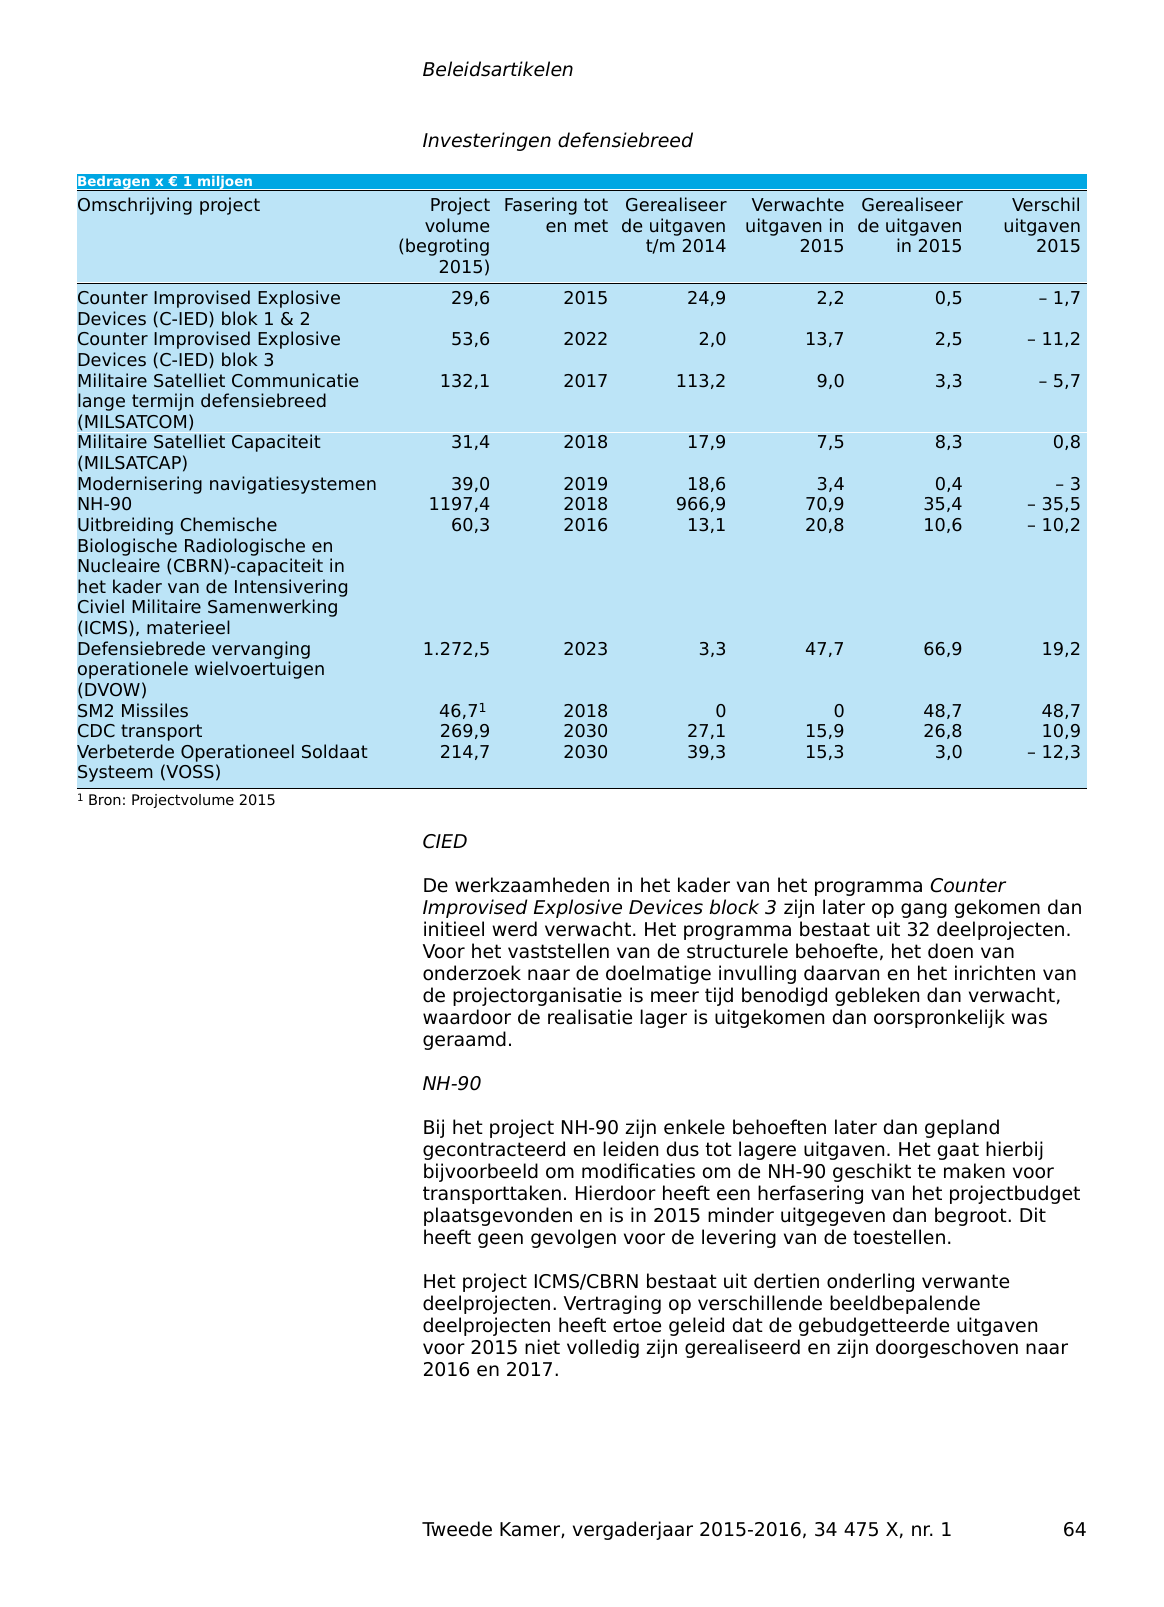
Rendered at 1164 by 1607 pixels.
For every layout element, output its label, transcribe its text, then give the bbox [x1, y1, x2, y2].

table_cell – 10,2 [969, 515, 1087, 639]
table_cell 48,7 [969, 701, 1087, 721]
table_cell Modernisering navigatiesystemen [77, 474, 378, 494]
table_cell 31,4 [378, 433, 496, 474]
table_cell 15,3 [732, 742, 850, 788]
table_cell 9,0 [732, 371, 850, 432]
text De werkzaamheden in het kader van het programma Counter Improvised Explosive Devices block 3 zijn later op gang gekomen dan initieel werd verwacht. Het programma bestaat uit 32 deelprojecten. Voor het vaststellen van de structurele behoefte, het doen van onderzoek naar de doelmatige invulling daarvan en het inrichten van de projectorganisatie is meer tijd benodigd gebleken dan verwacht, waardoor de realisatie lager is uitgekomen dan oorspronkelijk was geraamd. [422, 875, 1087, 1051]
table_cell – 3 [969, 474, 1087, 494]
table_cell 3,4 [732, 474, 850, 494]
table_cell Gerealiseerde uitgaven t/m 2014 [614, 191, 732, 282]
table_cell 13,7 [732, 329, 850, 371]
table_cell 70,9 [732, 494, 850, 515]
table_cell 66,9 [850, 639, 968, 701]
table_cell Verbeterde Operationeel Soldaat Systeem (VOSS) [77, 742, 378, 788]
table_cell Defensiebrede vervanging operationele wielvoertuigen (DVOW) [77, 639, 378, 701]
table_cell 1.272,5 [378, 639, 496, 701]
table_cell CDC transport [77, 721, 378, 742]
table_cell Verschil uitgaven 2015 [969, 191, 1087, 282]
table_cell 2018 [496, 494, 614, 515]
table_cell 60,3 [378, 515, 496, 639]
table_cell 3,0 [850, 742, 968, 788]
table_cell 2,2 [732, 284, 850, 329]
table_cell 1 Bron: Projectvolume 2015 [77, 789, 1087, 809]
table_cell 2018 [496, 433, 614, 474]
subtitle NH-90 [422, 1073, 1087, 1095]
table_cell 0,5 [850, 284, 968, 329]
table_cell 18,6 [614, 474, 732, 494]
table_cell 17,9 [614, 433, 732, 474]
table_cell 48,7 [850, 701, 968, 721]
table_cell 269,9 [378, 721, 496, 742]
table_cell 132,1 [378, 371, 496, 432]
subtitle Investeringen defensiebreed [422, 130, 1087, 152]
table_cell Militaire Satelliet Communicatie lange termijn defensiebreed (MILSATCOM) [77, 371, 378, 432]
table_cell 3,3 [850, 371, 968, 432]
table_cell 2023 [496, 639, 614, 701]
table_cell Gerealiseerde uitgaven in 2015 [850, 191, 968, 282]
subtitle CIED [422, 831, 1087, 853]
table_cell 2017 [496, 371, 614, 432]
table_cell 47,7 [732, 639, 850, 701]
table_cell Omschrijving project [77, 191, 378, 282]
table_cell 53,6 [378, 329, 496, 371]
table_cell 46,71 [378, 701, 496, 721]
table_cell 2019 [496, 474, 614, 494]
table_cell 3,3 [614, 639, 732, 701]
table_cell Counter Improvised Explosive Devices (C-IED) blok 3 [77, 329, 378, 371]
table_header Bedragen x € 1 miljoen [77, 174, 1087, 189]
table_cell 10,9 [969, 721, 1087, 742]
table_cell 2030 [496, 721, 614, 742]
table_cell 214,7 [378, 742, 496, 788]
table_cell 2,5 [850, 329, 968, 371]
table_cell 1197,4 [378, 494, 496, 515]
table_cell 2022 [496, 329, 614, 371]
table_cell 113,2 [614, 371, 732, 432]
text Bij het project NH-90 zijn enkele behoeften later dan gepland gecontracteerd en leiden dus tot lagere uitgaven. Het gaat hierbij bijvoorbeeld om modificaties om de NH-90 geschikt te maken voor transporttaken. Hierdoor heeft een herfasering van het projectbudget plaatsgevonden en is in 2015 minder uitgegeven dan begroot. Dit heeft geen gevolgen voor de levering van de toestellen. [422, 1117, 1087, 1249]
table_cell 27,1 [614, 721, 732, 742]
table_cell 10,6 [850, 515, 968, 639]
table_cell Project volume (begroting 2015) [378, 191, 496, 282]
table_cell 29,6 [378, 284, 496, 329]
table_cell 15,9 [732, 721, 850, 742]
table_cell SM2 Missiles [77, 701, 378, 721]
table_cell 39,0 [378, 474, 496, 494]
table_cell 0,4 [850, 474, 968, 494]
table_cell – 11,2 [969, 329, 1087, 371]
table_cell 2030 [496, 742, 614, 788]
table_cell Fasering tot en met [496, 191, 614, 282]
table_cell 2015 [496, 284, 614, 329]
table_cell NH-90 [77, 494, 378, 515]
table_cell 2016 [496, 515, 614, 639]
table_cell 0 [614, 701, 732, 721]
table_cell 26,8 [850, 721, 968, 742]
table_cell – 12,3 [969, 742, 1087, 788]
table_cell Uitbreiding Chemische Biologische Radiologische en Nucleaire (CBRN)-capaciteit in het kader van de Intensivering Civiel Militaire Samenwerking (ICMS), materieel [77, 515, 378, 639]
table_cell 2018 [496, 701, 614, 721]
table_cell Counter Improvised Explosive Devices (C-IED) blok 1 & 2 [77, 284, 378, 329]
table_cell 39,3 [614, 742, 732, 788]
text Het project ICMS/CBRN bestaat uit dertien onderling verwante deelprojecten. Vertraging op verschillende beeldbepalende deelprojecten heeft ertoe geleid dat de gebudgetteerde uitgaven voor 2015 niet volledig zijn gerealiseerd en zijn doorgeschoven naar 2016 en 2017. [422, 1271, 1087, 1381]
table_cell 13,1 [614, 515, 732, 639]
table_cell 2,0 [614, 329, 732, 371]
table_cell 20,8 [732, 515, 850, 639]
table_cell 966,9 [614, 494, 732, 515]
table_cell – 35,5 [969, 494, 1087, 515]
table_cell 8,3 [850, 433, 968, 474]
table_cell – 1,7 [969, 284, 1087, 329]
table_cell 19,2 [969, 639, 1087, 701]
table_cell 0 [732, 701, 850, 721]
table_cell – 5,7 [969, 371, 1087, 432]
table_cell 24,9 [614, 284, 732, 329]
table_cell Verwachte uitgaven in 2015 [732, 191, 850, 282]
table_cell 7,5 [732, 433, 850, 474]
table_cell 0,8 [969, 433, 1087, 474]
table_cell 35,4 [850, 494, 968, 515]
table_cell Militaire Satelliet Capaciteit (MILSATCAP) [77, 433, 378, 474]
